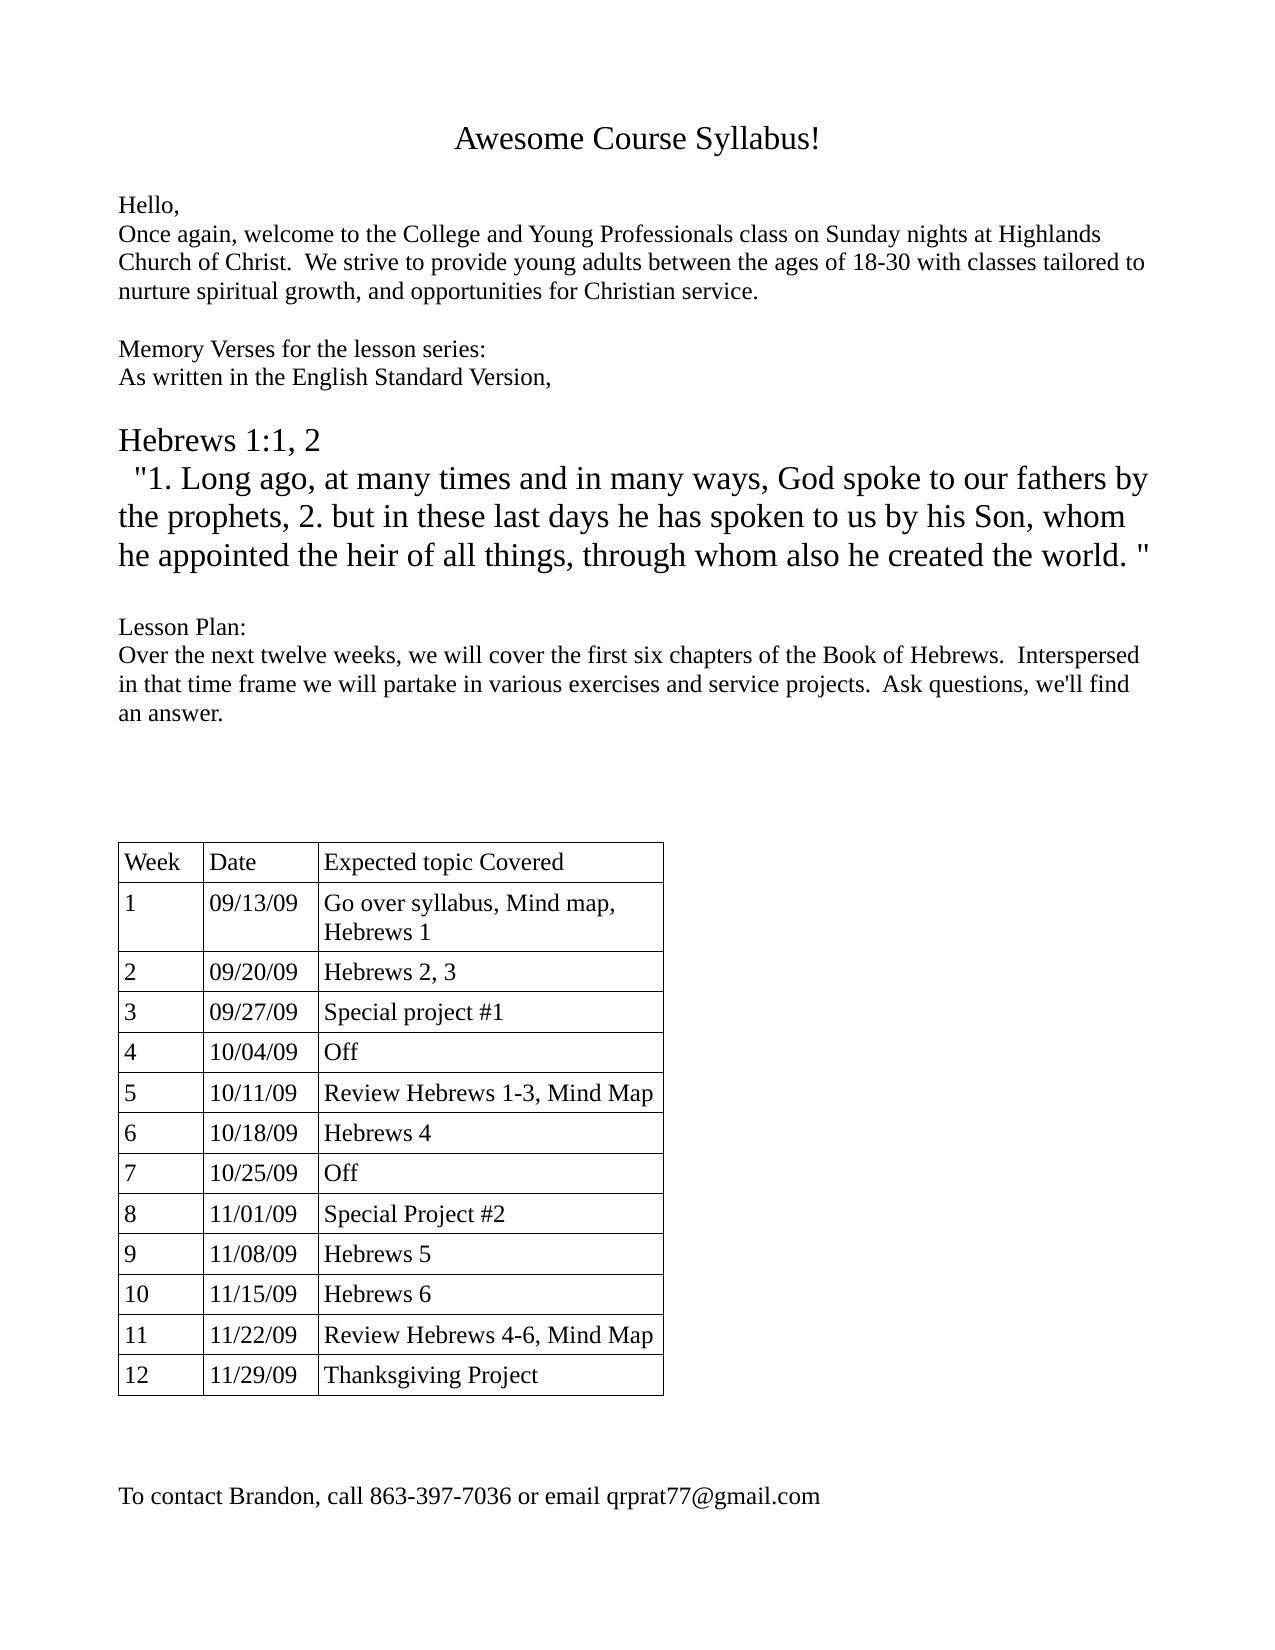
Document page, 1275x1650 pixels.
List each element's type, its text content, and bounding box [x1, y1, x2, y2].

table_cell 8 [119, 1194, 203, 1233]
table_cell 1 [119, 883, 203, 951]
table_cell Special project #1 [319, 992, 663, 1032]
table_cell 10/18/09 [204, 1113, 318, 1153]
text Awesome Course Syllabus! [118, 118, 1157, 156]
table_cell 6 [119, 1113, 203, 1153]
table_header Expected topic Covered [319, 843, 663, 882]
table_cell 11/01/09 [204, 1194, 318, 1233]
text Hebrews 1:1, 2 [118, 420, 1157, 458]
table_cell 11/22/09 [204, 1315, 318, 1354]
table_cell Go over syllabus, Mind map, Hebrews 1 [319, 883, 663, 951]
table_cell 09/20/09 [204, 952, 318, 991]
table_cell 10/11/09 [204, 1073, 318, 1112]
table_cell Hebrews 5 [319, 1234, 663, 1273]
table_cell Off [319, 1154, 663, 1193]
table_cell Hebrews 4 [319, 1113, 663, 1153]
text Memory Verses for the lesson series: [118, 334, 1157, 362]
table_cell 5 [119, 1073, 203, 1112]
table_header Date [204, 843, 318, 882]
table_cell 11 [119, 1315, 203, 1354]
table_cell 4 [119, 1033, 203, 1072]
text Over the next twelve weeks, we will cover the first six chapters of the Book of Hebrews. Interspersed in that time frame we will partake in various exercises and service projects. Ask questions, we'll find an answer. [118, 640, 1157, 727]
table_cell 09/27/09 [204, 992, 318, 1032]
table_header Week [119, 843, 203, 882]
table_cell Review Hebrews 1-3, Mind Map [319, 1073, 663, 1112]
table_cell 2 [119, 952, 203, 991]
table_cell 11/29/09 [204, 1355, 318, 1394]
table_cell 09/13/09 [204, 883, 318, 951]
table_cell 7 [119, 1154, 203, 1193]
text Once again, welcome to the College and Young Professionals class on Sunday nights at Highlands Church of Christ. We strive to provide young adults between the ages of 18-30 with classes tailored to nurture spiritual growth, and opportunities for Christian service. [118, 219, 1157, 305]
table_cell 12 [119, 1355, 203, 1394]
table_cell 9 [119, 1234, 203, 1273]
text "1. Long ago, at many times and in many ways, God spoke to our fathers by the prophets, 2. but in these last days he has spoken to us by his Son, whom he appointed the heir of all things, through whom also he created the world. " [118, 458, 1157, 573]
table_cell 10/04/09 [204, 1033, 318, 1072]
table_cell 3 [119, 992, 203, 1032]
table_cell 11/15/09 [204, 1275, 318, 1314]
text Hello, [118, 190, 1157, 219]
table_cell 10/25/09 [204, 1154, 318, 1193]
text As written in the English Standard Version, [118, 362, 1157, 391]
table_cell Review Hebrews 4-6, Mind Map [319, 1315, 663, 1354]
text To contact Brandon, call 863-397-7036 or email qrprat77@gmail.com [118, 1481, 1157, 1509]
table_cell Off [319, 1033, 663, 1072]
table_cell Thanksgiving Project [319, 1355, 663, 1394]
table_cell Special Project #2 [319, 1194, 663, 1233]
table_cell 10 [119, 1275, 203, 1314]
table_cell Hebrews 2, 3 [319, 952, 663, 991]
text Lesson Plan: [118, 612, 1157, 640]
table_cell Hebrews 6 [319, 1275, 663, 1314]
table_cell 11/08/09 [204, 1234, 318, 1273]
